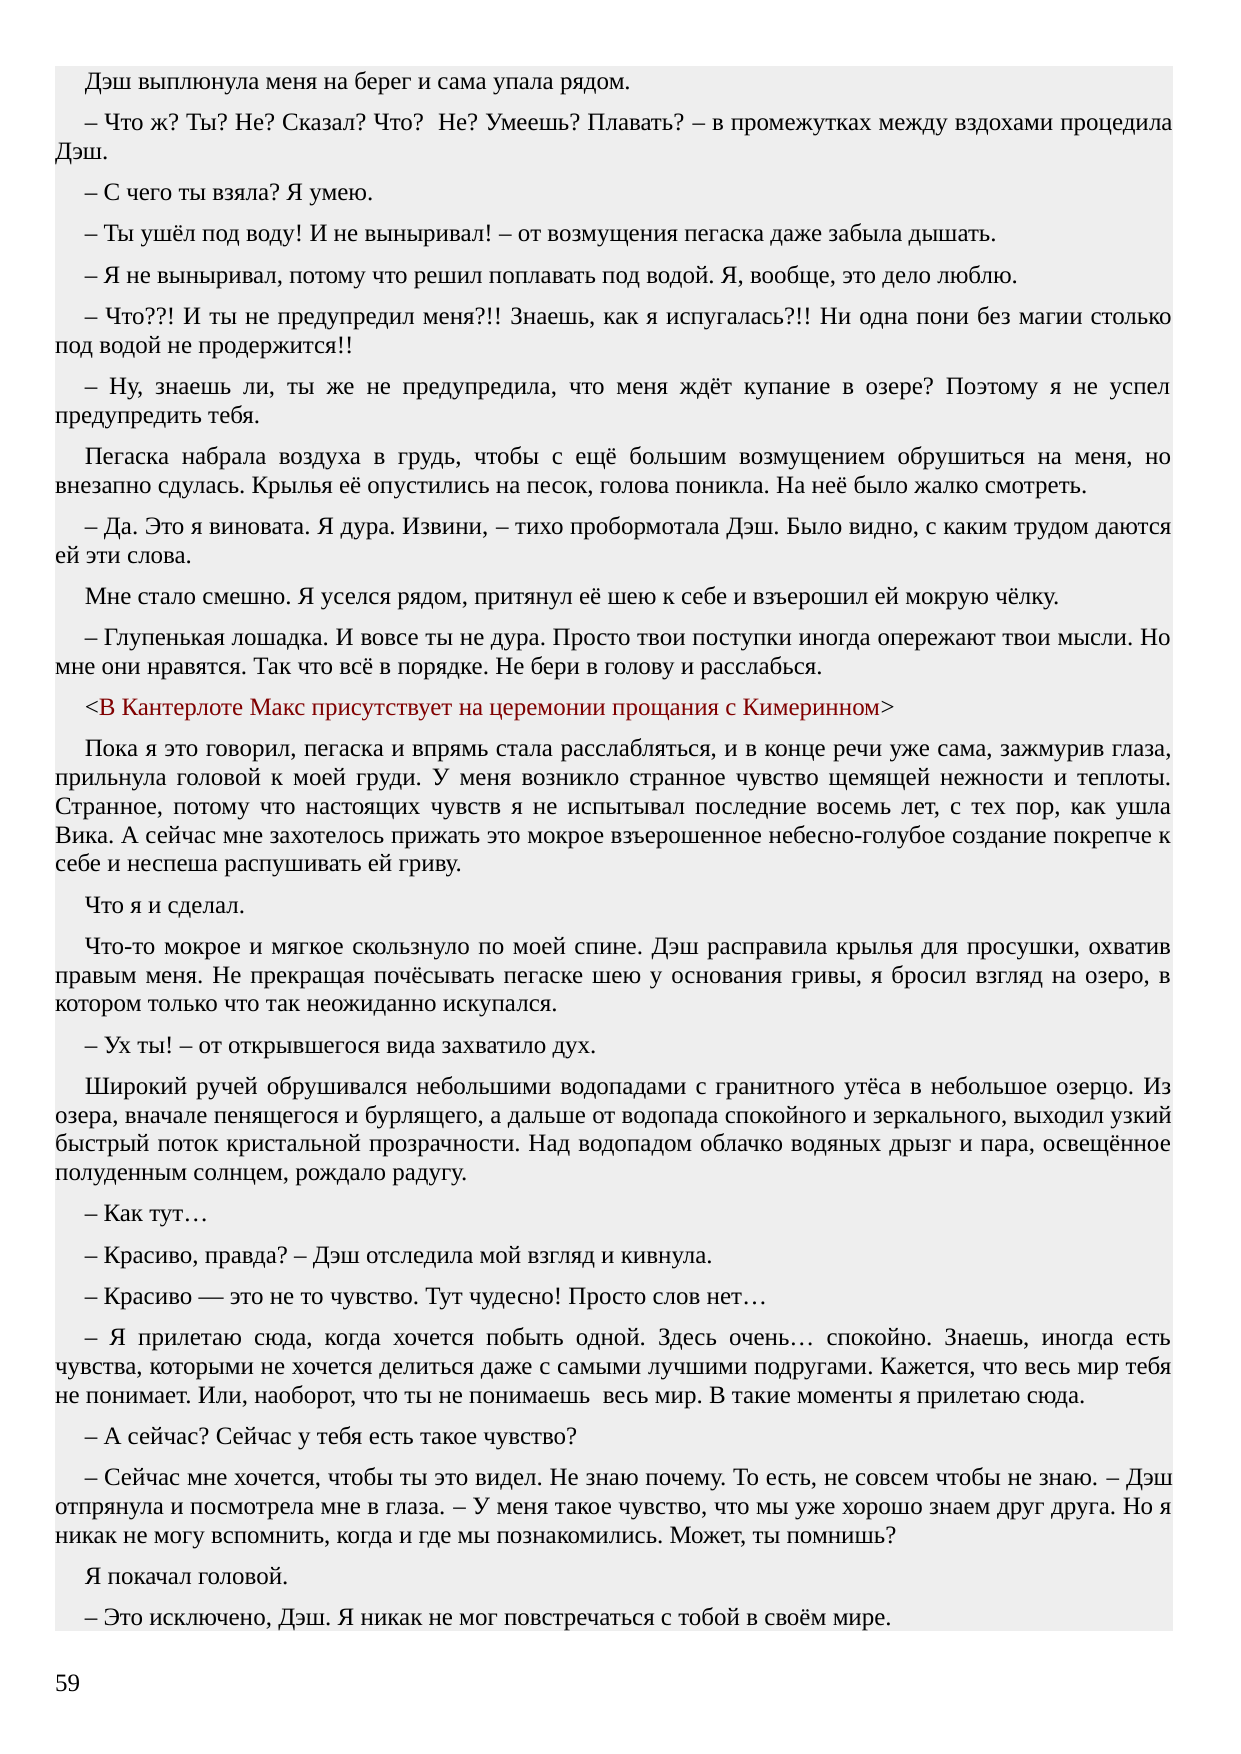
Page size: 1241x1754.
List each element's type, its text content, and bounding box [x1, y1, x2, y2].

text Дэш выплюнула меня на берег и сама упала рядом. [55, 66, 1173, 95]
text – Ух ты! – от открывшегося вида захватило дух. [55, 1030, 1173, 1058]
text – Как тут… [55, 1198, 1173, 1227]
text – Красиво — это не то чувство. Тут чудесно! Просто слов нет… [55, 1281, 1173, 1310]
text Что я и сделал. [55, 890, 1173, 918]
text Широкий ручей обрушивался небольшими водопадами с гранитного утёса в небольшое озерцо. Из озера, вначале пенящегося и бурлящего, а дальше от водопада спокойного и зеркального, выходил узкий быстрый поток кристальной прозрачности. Над водопадом облачко водяных дрызг и пара, освещённое полуденным солнцем, рождало радугу. [55, 1071, 1173, 1186]
text – Сейчас мне хочется, чтобы ты это видел. Не знаю почему. То есть, не совсем чтобы не знаю. – Дэш отпрянула и посмотрела мне в глаза. – У меня такое чувство, что мы уже хорошо знаем друг друга. Но я никак не могу вспомнить, когда и где мы познакомились. Может, ты помнишь? [55, 1462, 1173, 1548]
text – Что ж? Ты? Не? Сказал? Что? Не? Умеешь? Плавать? – в промежутках между вздохами процедила Дэш. [55, 107, 1173, 165]
text Пегаска набрала воздуха в грудь, чтобы с ещё большим возмущением обрушиться на меня, но внезапно сдулась. Крылья её опустились на песок, голова поникла. На неё было жалко смотреть. [55, 441, 1173, 498]
text – Ты ушёл под воду! И не выныривал! – от возмущения пегаска даже забыла дышать. [55, 218, 1173, 247]
text – А сейчас? Сейчас у тебя есть такое чувство? [55, 1421, 1173, 1450]
text Что-то мокрое и мягкое скользнуло по моей спине. Дэш расправила крылья для просушки, охватив правым меня. Не прекращая почёсывать пегаске шею у основания гривы, я бросил взгляд на озеро, в котором только что так неожиданно искупался. [55, 931, 1173, 1017]
text – Я не выныривал, потому что решил поплавать под водой. Я, вообще, это дело люблю. [55, 260, 1173, 288]
text <В Кантерлоте Макс присутствует на церемонии прощания с Кимеринном> [55, 692, 1173, 721]
text – С чего ты взяла? Я умею. [55, 177, 1173, 206]
text – Глупенькая лошадка. И вовсе ты не дура. Просто твои поступки иногда опережают твои мысли. Но мне они нравятся. Так что всё в порядке. Не бери в голову и расслабься. [55, 622, 1173, 680]
text – Это исключено, Дэш. Я никак не мог повстречаться с тобой в своём мире. [55, 1602, 1173, 1631]
text – Красиво, правда? – Дэш отследила мой взгляд и кивнула. [55, 1240, 1173, 1268]
text Мне стало смешно. Я уселся рядом, притянул её шею к себе и взъерошил ей мокрую чёлку. [55, 581, 1173, 610]
text – Я прилетаю сюда, когда хочется побыть одной. Здесь очень… спокойно. Знаешь, иногда есть чувства, которыми не хочется делиться даже с самыми лучшими подругами. Кажется, что весь мир тебя не понимает. Или, наоборот, что ты не понимаешь весь мир. В такие моменты я прилетаю сюда. [55, 1322, 1173, 1408]
text – Ну, знаешь ли, ты же не предупредила, что меня ждёт купание в озере? Поэтому я не успел предупредить тебя. [55, 371, 1173, 428]
text Пока я это говорил, пегаска и впрямь стала расслабляться, и в конце речи уже сама, зажмурив глаза, прильнула головой к моей груди. У меня возникло странное чувство щемящей нежности и теплоты. Странное, потому что настоящих чувств я не испытывал последние восемь лет, с тех пор, как ушла Вика. А сейчас мне захотелось прижать это мокрое взъерошенное небесно-голубое создание покрепче к себе и неспеша распушивать ей гриву. [55, 733, 1173, 877]
text Я покачал головой. [55, 1561, 1173, 1590]
text – Да. Это я виновата. Я дура. Извини, – тихо пробормотала Дэш. Было видно, с каким трудом даются ей эти слова. [55, 511, 1173, 568]
text – Что??! И ты не предупредил меня?!! Знаешь, как я испугалась?!! Ни одна пони без магии столько под водой не продержится!! [55, 301, 1173, 358]
